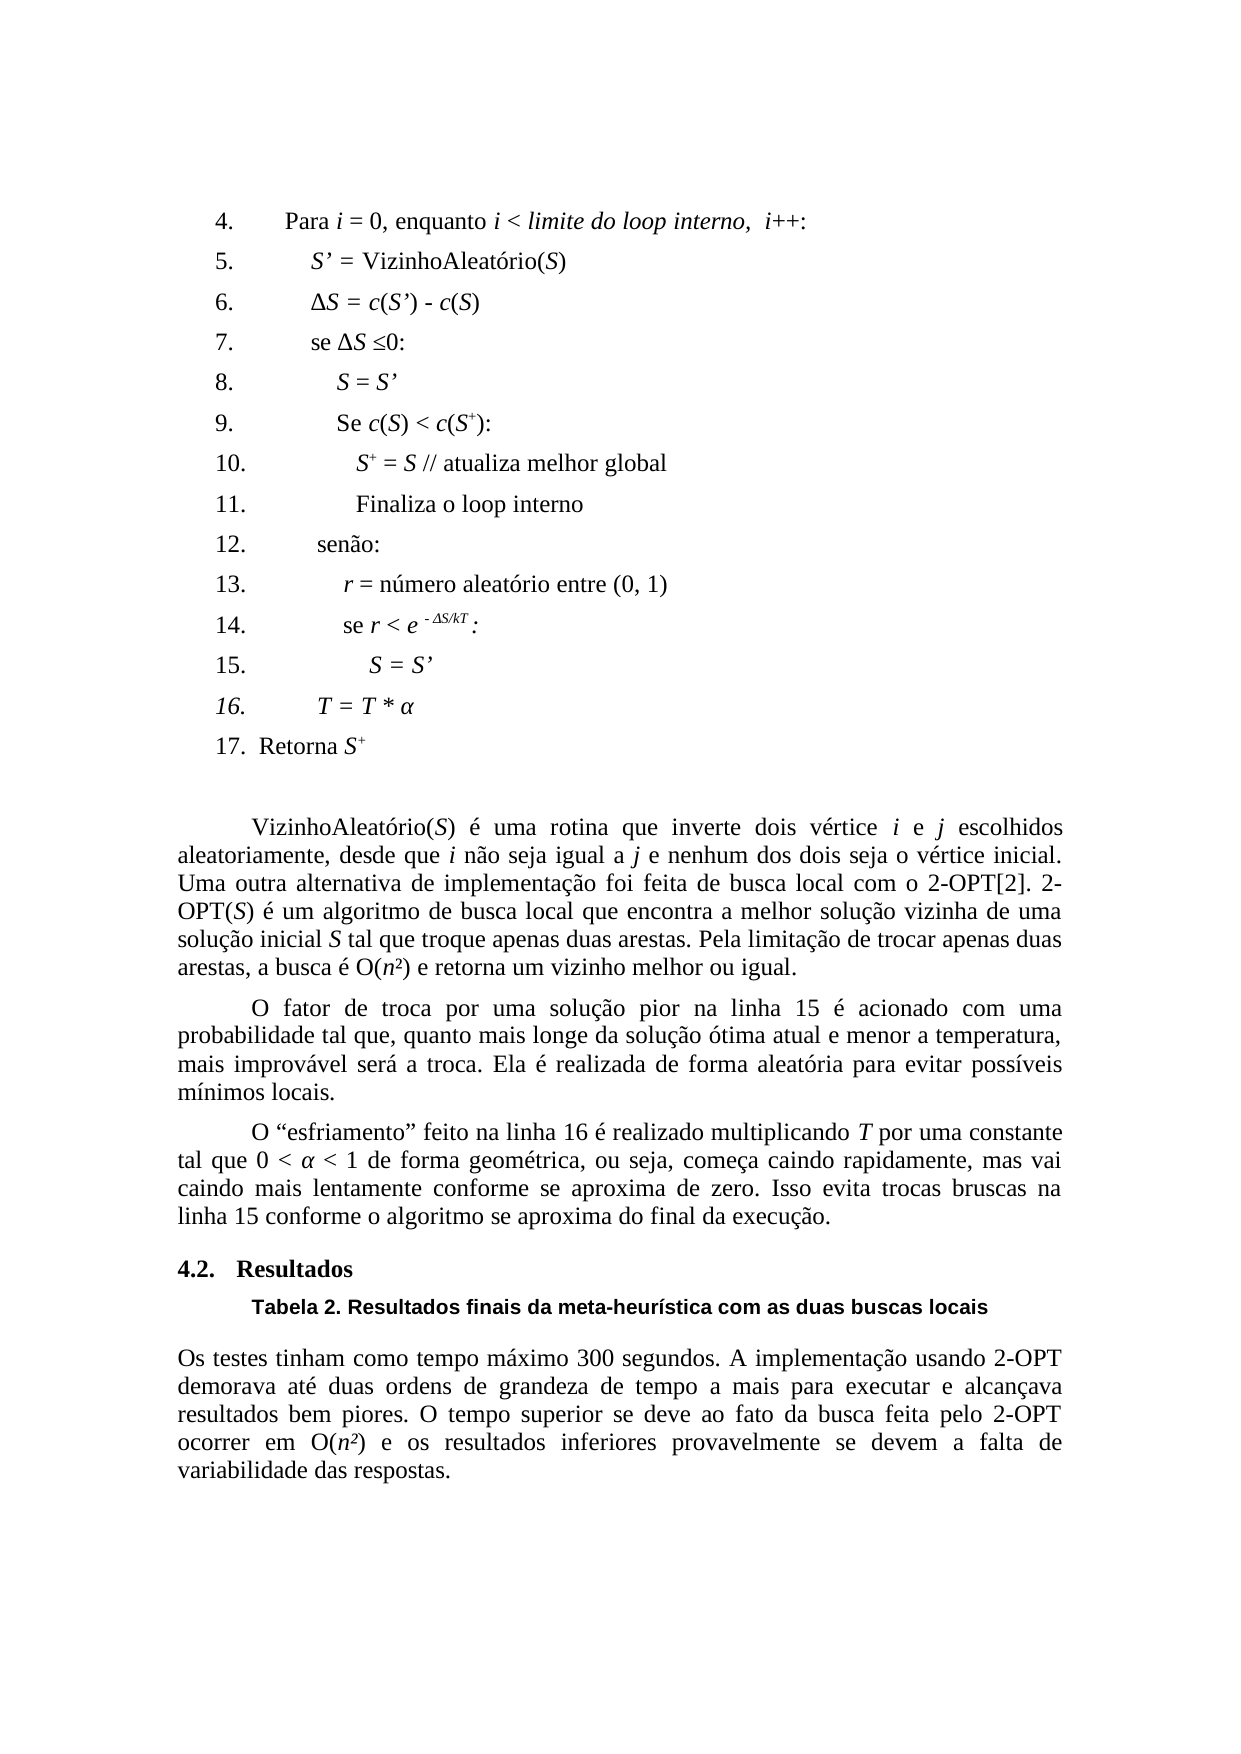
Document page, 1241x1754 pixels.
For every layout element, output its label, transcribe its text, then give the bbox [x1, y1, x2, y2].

title Resultados [177, 1255, 1063, 1283]
list Para i = 0, enquanto i < limite do loop interno, i++: [215, 207, 1063, 235]
text VizinhoAleatório(S) é uma rotina que inverte dois vértice i e j escolhidos aleatoriamente, desde que i não seja igual a j e nenhum dos dois seja o vértice inicial. Uma outra alternativa de implementação foi feita de busca local com o 2-OPT[2]. 2-OPT(S) é um algoritmo de busca local que encontra a melhor solução vizinha de uma solução inicial S tal que troque apenas duas arestas. Pela limitação de trocar apenas duas arestas, a busca é O(n²) e retorna um vizinho melhor ou igual. [177, 813, 1063, 981]
text Tabela 2. Resultados finais da meta-heurística com as duas buscas locais [177, 1295, 1063, 1319]
list Retorna S+ [215, 732, 1063, 760]
list senão: [215, 530, 1063, 558]
text O “esfriamento” feito na linha 16 é realizado multiplicando T por uma constante tal que 0 < α < 1 de forma geométrica, ou seja, começa caindo rapidamente, mas vai caindo mais lentamente conforme se aproxima de zero. Isso evita trocas bruscas na linha 15 conforme o algoritmo se aproxima do final da execução. [177, 1118, 1063, 1230]
list r = número aleatório entre (0, 1) [215, 570, 1063, 598]
text Os testes tinham como tempo máximo 300 segundos. A implementação usando 2-OPT demorava até duas ordens de grandeza de tempo a mais para executar e alcançava resultados bem piores. O tempo superior se deve ao fato da busca feita pelo 2-OPT ocorrer em O(n²) e os resultados inferiores provavelmente se devem a falta de variabilidade das respostas. [177, 1343, 1063, 1484]
list se r < e - ΔS/kT : [215, 611, 1063, 639]
list se ∆S ≤0: [215, 328, 1063, 356]
list ∆S = c(S’) - c(S) [215, 287, 1063, 316]
list Finaliza o loop interno [215, 489, 1063, 518]
list Se c(S) < c(S+): [215, 409, 1063, 437]
list S’ = VizinhoAleatório(S) [215, 247, 1063, 275]
list S = S’ [215, 651, 1063, 679]
list S = S’ [215, 368, 1063, 396]
list T = T * α [215, 692, 1063, 720]
list S+ = S // atualiza melhor global [215, 449, 1063, 477]
text O fator de troca por uma solução pior na linha 15 é acionado com uma probabilidade tal que, quanto mais longe da solução ótima atual e menor a temperatura, mais improvável será a troca. Ela é realizada de forma aleatória para evitar possíveis mínimos locais. [177, 993, 1063, 1106]
